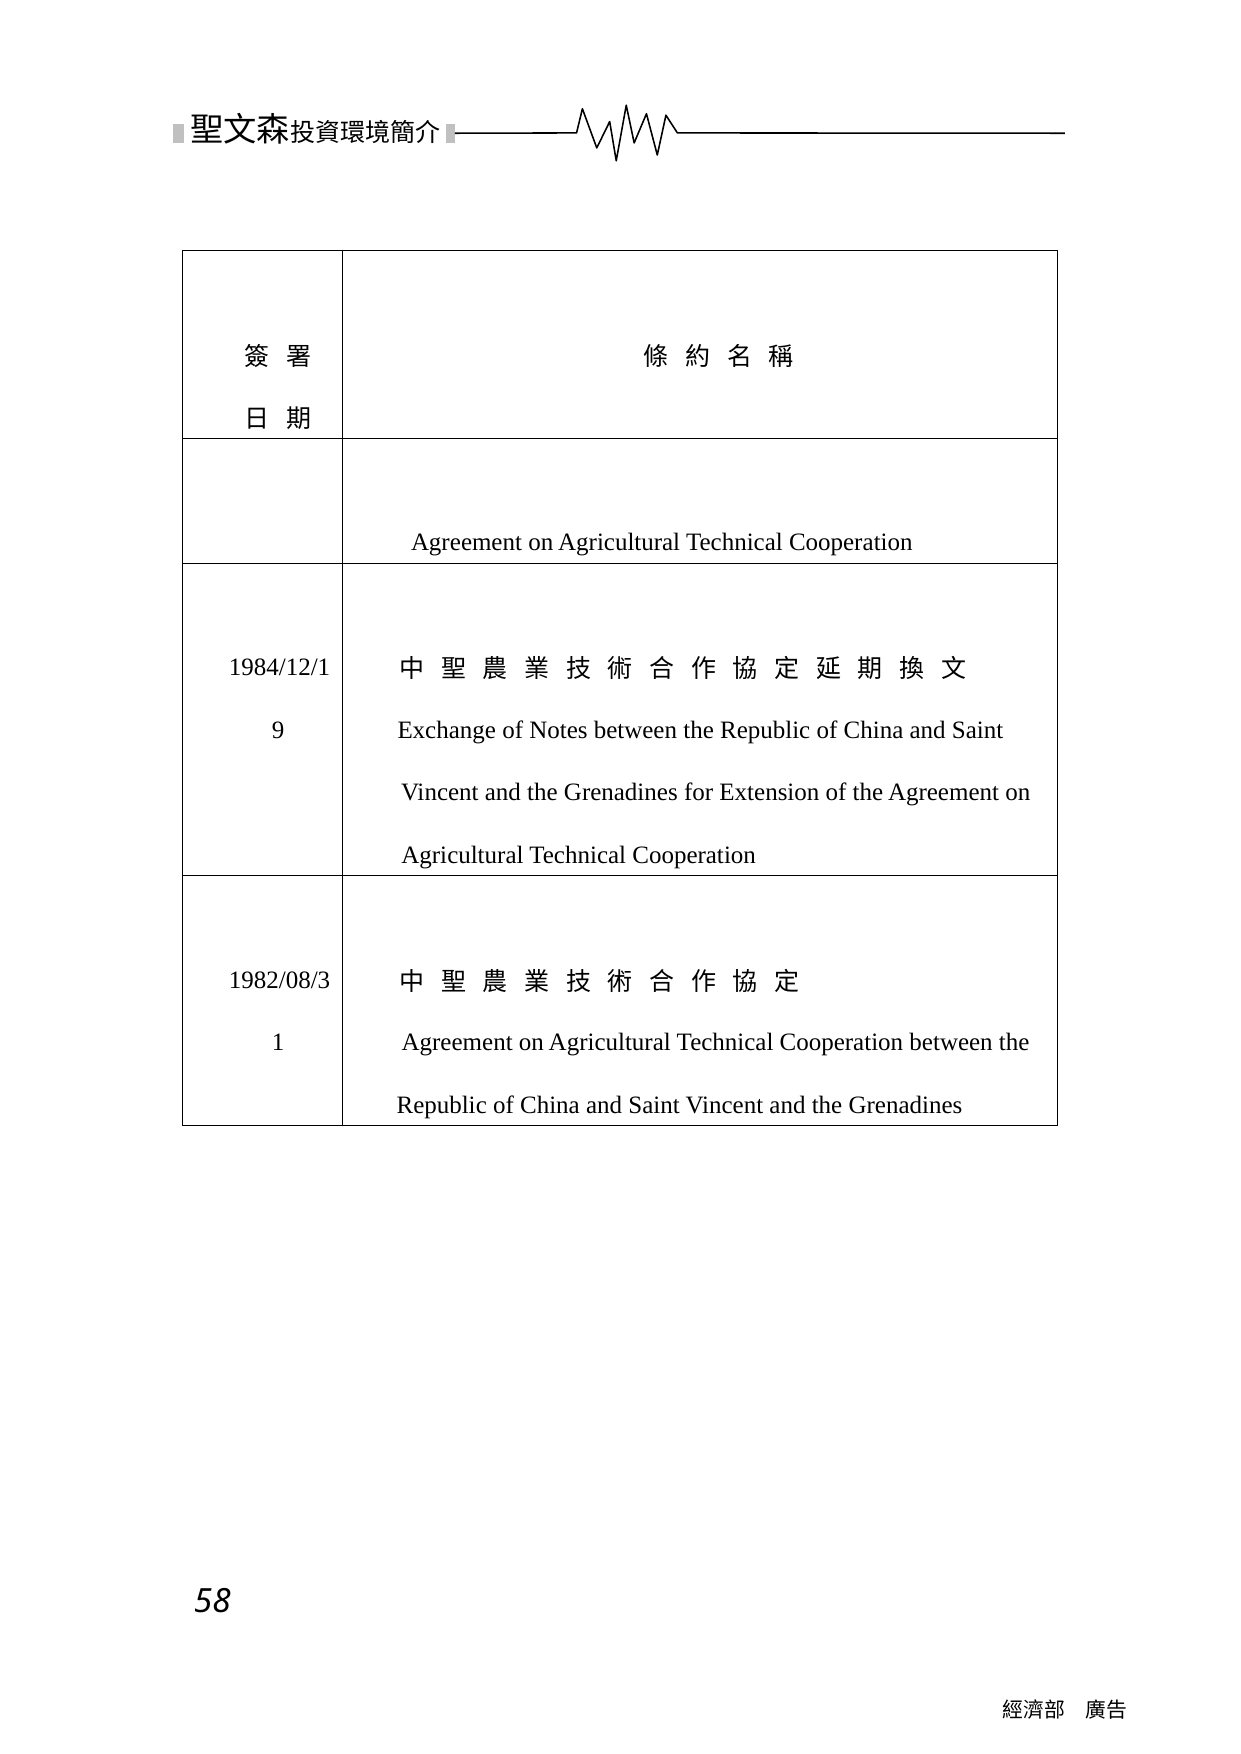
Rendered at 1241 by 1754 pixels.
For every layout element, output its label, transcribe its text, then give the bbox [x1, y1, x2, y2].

table_header 簽署日期 [183, 251, 342, 438]
table_cell 1984/12/19 [183, 564, 342, 875]
table_cell 中聖農業技術合作協定延期換文 Exchange of Notes between the Republic of China and Saint Vincent and the Grenadines for Extension of the Agreement on Agricultural Technical Cooperation [343, 564, 1057, 875]
table_cell [183, 439, 342, 563]
table_cell Agreement on Agricultural Technical Cooperation [343, 439, 1057, 563]
text 經濟部 廣告 [961, 1693, 1181, 1723]
table_header 條約名稱 [343, 251, 1057, 438]
table_cell 中聖農業技術合作協定 Agreement on Agricultural Technical Cooperation between the Republic of China and Saint Vincent and the Grenadines [343, 876, 1057, 1125]
table_cell 1982/08/31 [183, 876, 342, 1125]
